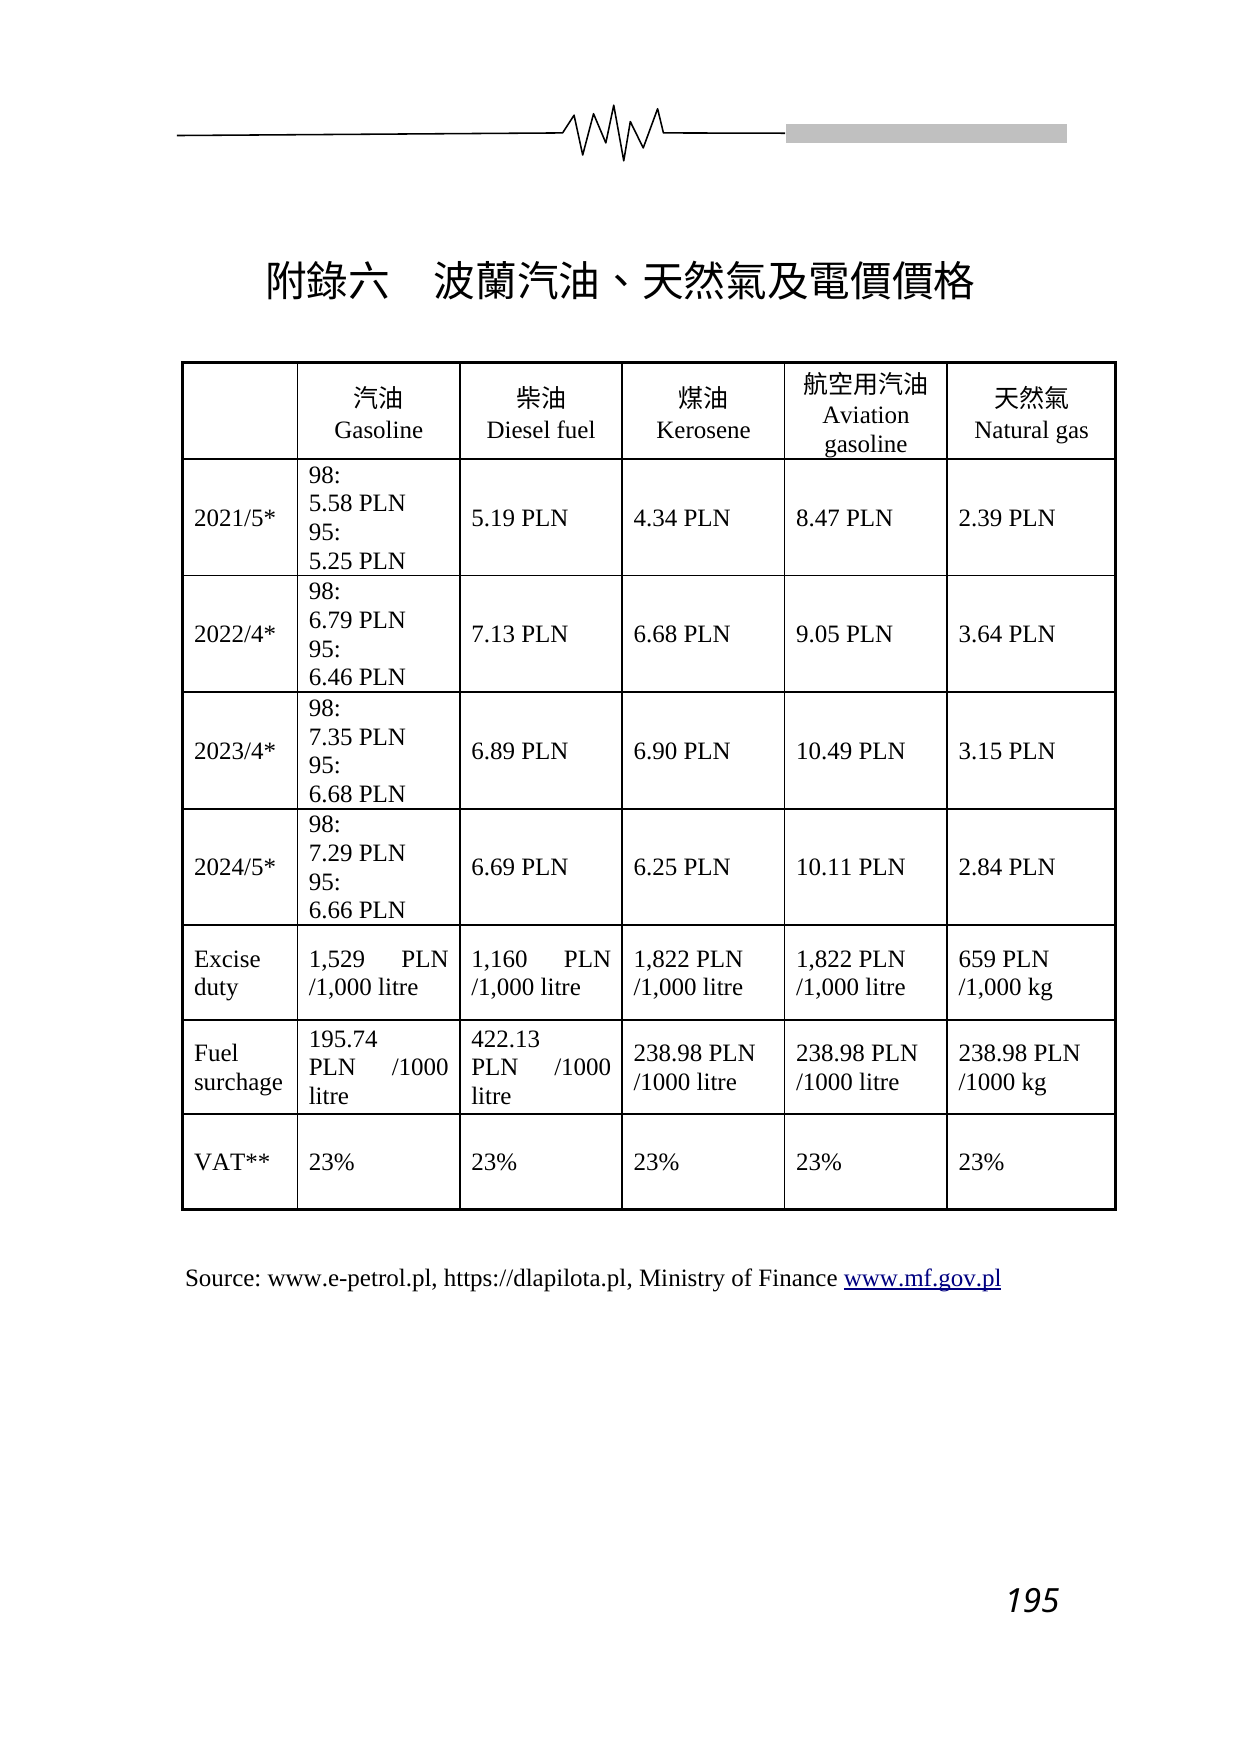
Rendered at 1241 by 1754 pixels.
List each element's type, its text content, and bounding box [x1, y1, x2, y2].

table_cell 2024/5* [184, 810, 297, 924]
table_header [184, 364, 297, 458]
table_cell 3.64 PLN [948, 576, 1114, 691]
table_cell 6.69 PLN [461, 810, 621, 924]
table_cell 238.98 PLN /1000 kg [948, 1021, 1114, 1113]
table_cell 422.13 PLN /1000 litre [461, 1021, 621, 1113]
table_cell 23% [785, 1115, 946, 1208]
text 附錄六 波蘭汽油、天然氣及電價價格 [183, 236, 1058, 299]
table_cell 23% [461, 1115, 621, 1208]
table_cell 6.68 PLN [623, 576, 784, 691]
table_cell 7.13 PLN [461, 576, 621, 691]
table_cell 659 PLN /1,000 kg [948, 926, 1114, 1019]
table_header 煤油 Kerosene [623, 364, 784, 458]
table_cell 1,160 PLN /1,000 litre [461, 926, 621, 1019]
table_cell 2.39 PLN [948, 460, 1114, 575]
table_cell 4.34 PLN [623, 460, 784, 575]
table_cell 6.89 PLN [461, 693, 621, 808]
table_cell 238.98 PLN /1000 litre [785, 1021, 946, 1113]
table_cell 23% [623, 1115, 784, 1208]
table_cell 8.47 PLN [785, 460, 946, 575]
table_header 柴油 Diesel fuel [461, 364, 621, 458]
table_cell 98: 5.58 PLN 95: 5.25 PLN [298, 460, 459, 575]
table_cell 1,529 PLN /1,000 litre [298, 926, 459, 1019]
table_cell 98: 7.29 PLN 95: 6.66 PLN [298, 810, 459, 924]
table_cell 5.19 PLN [461, 460, 621, 575]
table_cell 6.25 PLN [623, 810, 784, 924]
text Source: www.e-petrol.pl, https://dlapilota.pl, Ministry of Finance www.mf.gov.pl [183, 1236, 1058, 1299]
table_cell 23% [298, 1115, 459, 1208]
table_cell VAT** [184, 1115, 297, 1208]
table_header 航空用汽油 Aviation gasoline [785, 364, 946, 458]
table_cell 98: 6.79 PLN 95: 6.46 PLN [298, 576, 459, 691]
table_cell 238.98 PLN /1000 litre [623, 1021, 784, 1113]
table_cell 10.49 PLN [785, 693, 946, 808]
table_cell Excise duty [184, 926, 297, 1019]
table_cell 1,822 PLN /1,000 litre [623, 926, 784, 1019]
table_cell 2.84 PLN [948, 810, 1114, 924]
table_cell Fuel surchage [184, 1021, 297, 1113]
table_cell 1,822 PLN /1,000 litre [785, 926, 946, 1019]
table_cell 3.15 PLN [948, 693, 1114, 808]
table_cell 2022/4* [184, 576, 297, 691]
table_cell 2023/4* [184, 693, 297, 808]
table_cell 195.74 PLN /1000 litre [298, 1021, 459, 1113]
table_cell 10.11 PLN [785, 810, 946, 924]
table_cell 23% [948, 1115, 1114, 1208]
table_header 汽油 Gasoline [298, 364, 459, 458]
table_header 天然氣 Natural gas [948, 364, 1114, 458]
table_cell 98: 7.35 PLN 95: 6.68 PLN [298, 693, 459, 808]
table_cell 6.90 PLN [623, 693, 784, 808]
table_cell 9.05 PLN [785, 576, 946, 691]
table_cell 2021/5* [184, 460, 297, 575]
